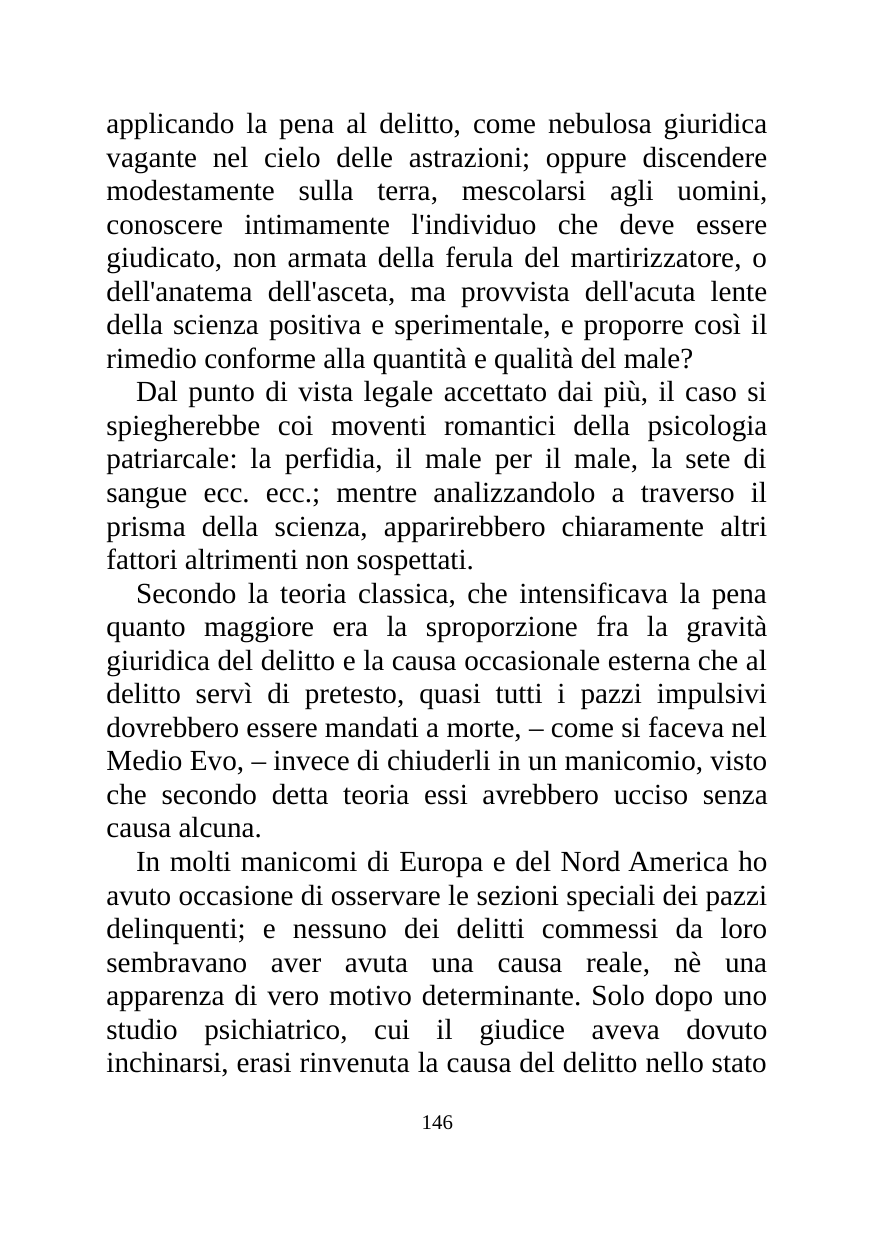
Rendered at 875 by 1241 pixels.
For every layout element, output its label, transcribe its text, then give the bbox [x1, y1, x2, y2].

text In molti manicomi di Europa e del Nord America ho avuto occasione di osservare le sezioni speciali dei pazzi delinquenti; e nessuno dei delitti commessi da loro sembravano aver avuta una causa reale, nè una apparenza di vero motivo determinante. Solo dopo uno studio psichiatrico, cui il giudice aveva dovuto inchinarsi, erasi rinvenuta la causa del delitto nello stato [106, 844, 768, 1079]
text applicando la pena al delitto, come nebulosa giuridica vagante nel cielo delle astrazioni; oppure discendere modestamente sulla terra, mescolarsi agli uomini, conoscere intimamente l'individuo che deve essere giudicato, non armata della ferula del martirizzatore, o dell'anatema dell'asceta, ma provvista dell'acuta lente della scienza positiva e sperimentale, e proporre così il rimedio conforme alla quantità e qualità del male? [106, 106, 768, 374]
text Dal punto di vista legale accettato dai più, il caso si spiegherebbe coi moventi romantici della psicologia patriarcale: la perfidia, il male per il male, la sete di sangue ecc. ecc.; mentre analizzandolo a traverso il prisma della scienza, apparirebbero chiaramente altri fattori altrimenti non sospettati. [106, 374, 768, 576]
text Secondo la teoria classica, che intensificava la pena quanto maggiore era la sproporzione fra la gravità giuridica del delitto e la causa occasionale esterna che al delitto servì di pretesto, quasi tutti i pazzi impulsivi dovrebbero essere mandati a morte, – come si faceva nel Medio Evo, – invece di chiuderli in un manicomio, visto che secondo detta teoria essi avrebbero ucciso senza causa alcuna. [106, 576, 768, 844]
